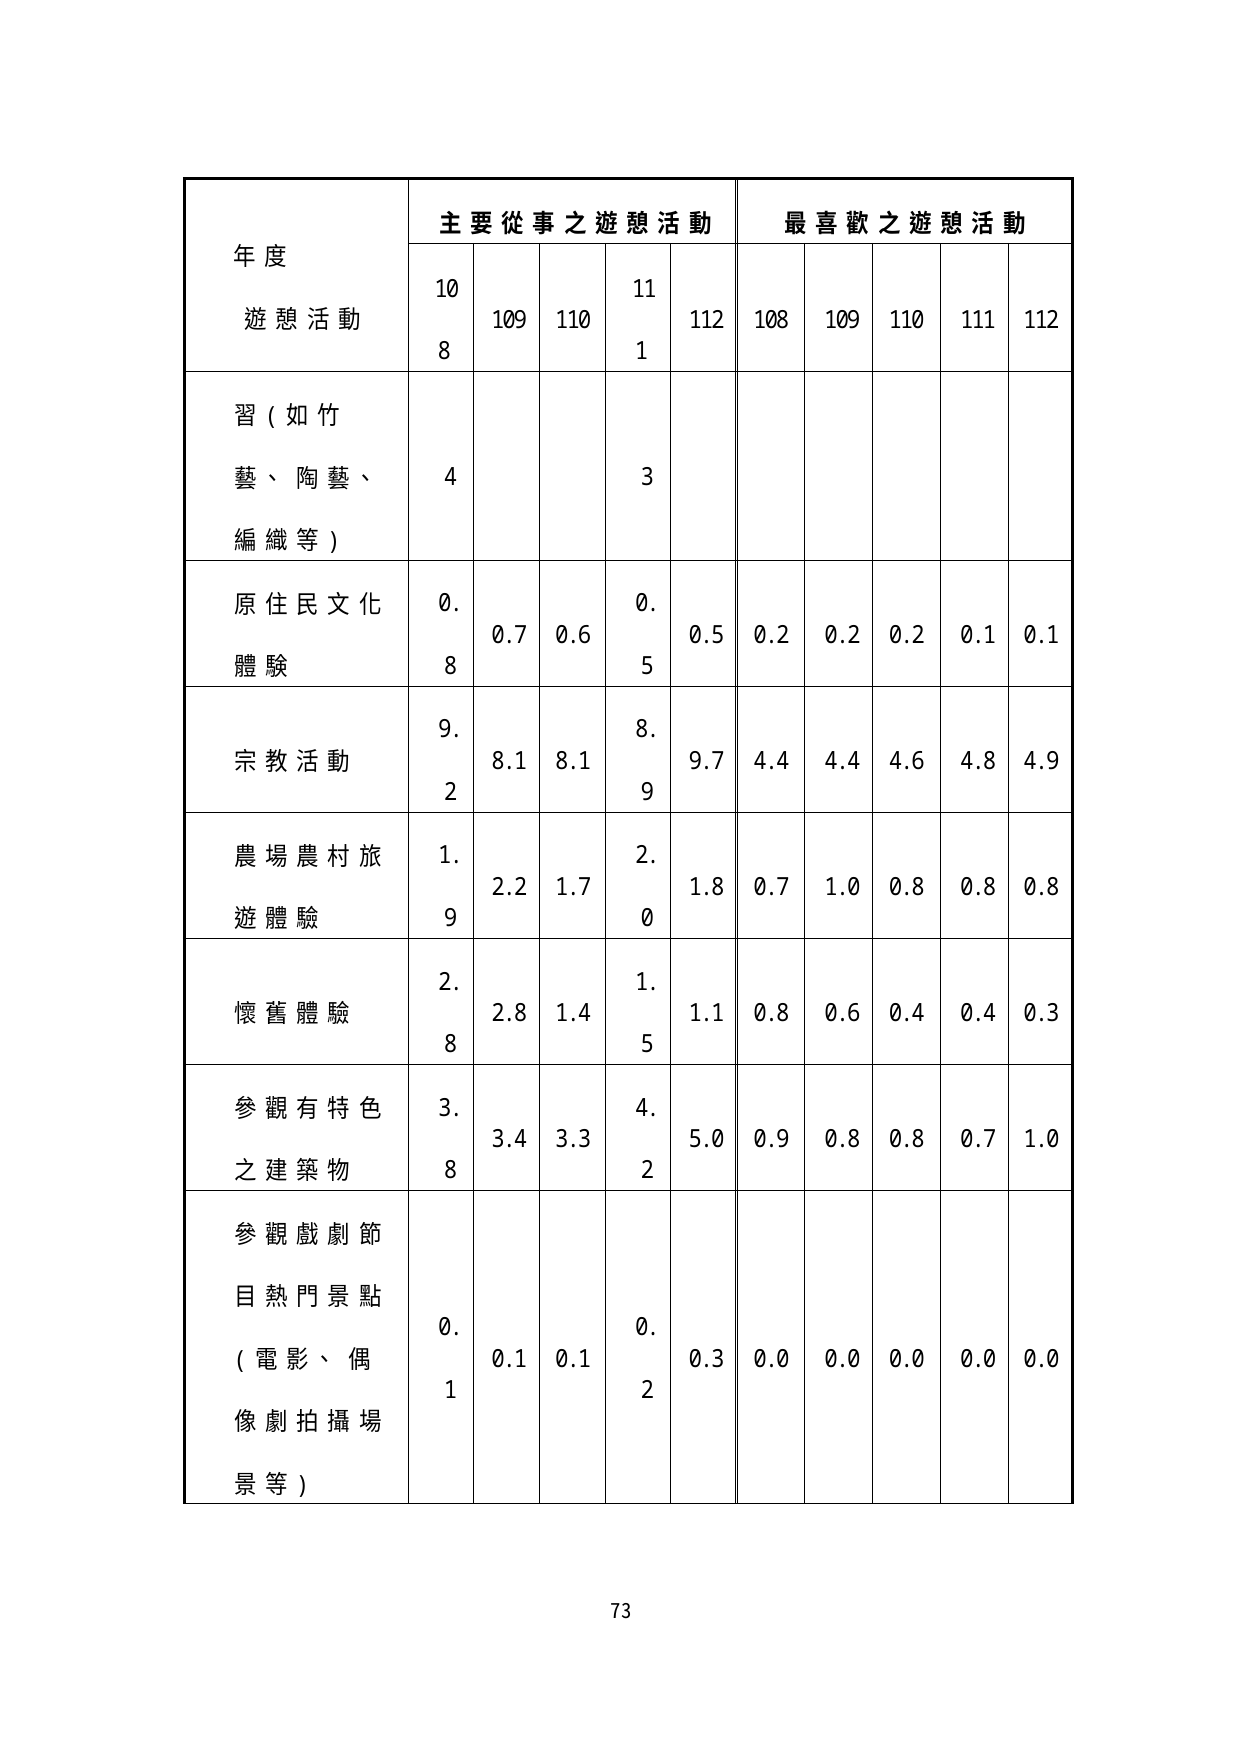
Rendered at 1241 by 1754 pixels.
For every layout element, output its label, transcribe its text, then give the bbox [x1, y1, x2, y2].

table_cell 0.5 [671, 561, 735, 686]
table_cell 110 [540, 244, 605, 371]
table_cell 4.8 [941, 687, 1008, 812]
table_cell [474, 372, 539, 559]
table_cell 112 [1009, 244, 1071, 371]
table_cell 0.0 [941, 1191, 1008, 1503]
table_cell 1.5 [606, 939, 670, 1064]
table_cell 2.8 [474, 939, 539, 1064]
table_cell 0.8 [873, 813, 940, 938]
table_cell 4.4 [738, 687, 804, 812]
table_cell 農場農村旅遊體驗 [186, 813, 408, 938]
table_cell 8.1 [540, 687, 605, 812]
table_cell 0.9 [738, 1065, 804, 1190]
table_cell 108 [409, 244, 473, 371]
table_cell 0.1 [409, 1191, 473, 1503]
table_cell 2.0 [606, 813, 670, 938]
table_cell 5.0 [671, 1065, 735, 1190]
table_cell 習(如竹藝、陶藝、編織等) [186, 372, 408, 559]
table_cell 2.8 [409, 939, 473, 1064]
table_cell 3.3 [540, 1065, 605, 1190]
table_cell 8.9 [606, 687, 670, 812]
table_cell 0.8 [941, 813, 1008, 938]
table_cell 1.7 [540, 813, 605, 938]
table_cell 0.3 [1009, 939, 1071, 1064]
table_header 最喜歡之遊憩活動 [738, 180, 1071, 243]
table_cell 0.3 [671, 1191, 735, 1503]
table_cell 參觀戲劇節目熱門景點(電影、偶像劇拍攝場景等) [186, 1191, 408, 1503]
table_cell 0.6 [805, 939, 872, 1064]
table_cell 109 [474, 244, 539, 371]
table_cell 懷舊體驗 [186, 939, 408, 1064]
table_cell 0.0 [738, 1191, 804, 1503]
table_cell 0.7 [474, 561, 539, 686]
table_cell 0.5 [606, 561, 670, 686]
table_cell 1.8 [671, 813, 735, 938]
table_cell [941, 372, 1008, 559]
table_cell 0.7 [738, 813, 804, 938]
table_cell [873, 372, 940, 559]
table_cell 4.6 [873, 687, 940, 812]
table_cell [805, 372, 872, 559]
table_cell 0.8 [409, 561, 473, 686]
table_cell 111 [606, 244, 670, 371]
table_cell 0.0 [873, 1191, 940, 1503]
table_cell 9.2 [409, 687, 473, 812]
table_cell 0.2 [873, 561, 940, 686]
table_cell 0.2 [738, 561, 804, 686]
table_header 年度 遊憩活動 [186, 180, 408, 371]
table_cell 0.0 [1009, 1191, 1071, 1503]
table_cell 3.4 [474, 1065, 539, 1190]
table_cell 3 [606, 372, 670, 559]
table_cell 111 [941, 244, 1008, 371]
table_cell 0.8 [1009, 813, 1071, 938]
table_cell [540, 372, 605, 559]
table_cell 1.0 [1009, 1065, 1071, 1190]
table_cell 1.1 [671, 939, 735, 1064]
table_cell 0.2 [606, 1191, 670, 1503]
table_cell 0.8 [738, 939, 804, 1064]
table_cell 宗教活動 [186, 687, 408, 812]
table_cell 0.6 [540, 561, 605, 686]
table_cell 0.1 [1009, 561, 1071, 686]
table_cell 2.2 [474, 813, 539, 938]
table_cell 3.8 [409, 1065, 473, 1190]
table_cell 0.4 [941, 939, 1008, 1064]
table_cell 9.7 [671, 687, 735, 812]
table_cell 0.8 [873, 1065, 940, 1190]
table_cell 4.9 [1009, 687, 1071, 812]
table_cell 0.0 [805, 1191, 872, 1503]
table_cell 1.9 [409, 813, 473, 938]
table_cell 0.1 [540, 1191, 605, 1503]
table_cell 8.1 [474, 687, 539, 812]
table_cell 0.2 [805, 561, 872, 686]
table_cell [738, 372, 804, 559]
table_cell [1009, 372, 1071, 559]
table_cell 112 [671, 244, 735, 371]
table_cell 0.8 [805, 1065, 872, 1190]
table_cell 1.4 [540, 939, 605, 1064]
table_cell 原住民文化體験 [186, 561, 408, 686]
table_cell 0.1 [941, 561, 1008, 686]
table_cell 108 [738, 244, 804, 371]
table_cell 109 [805, 244, 872, 371]
table_cell 4.2 [606, 1065, 670, 1190]
table_cell 4 [409, 372, 473, 559]
table_cell 參觀有特色之建築物 [186, 1065, 408, 1190]
table_cell [671, 372, 735, 559]
table_cell 0.1 [474, 1191, 539, 1503]
table_cell 0.4 [873, 939, 940, 1064]
table_cell 0.7 [941, 1065, 1008, 1190]
table_header 主要從事之遊憩活動 [409, 180, 735, 243]
table_cell 1.0 [805, 813, 872, 938]
table_cell 4.4 [805, 687, 872, 812]
table_cell 110 [873, 244, 940, 371]
